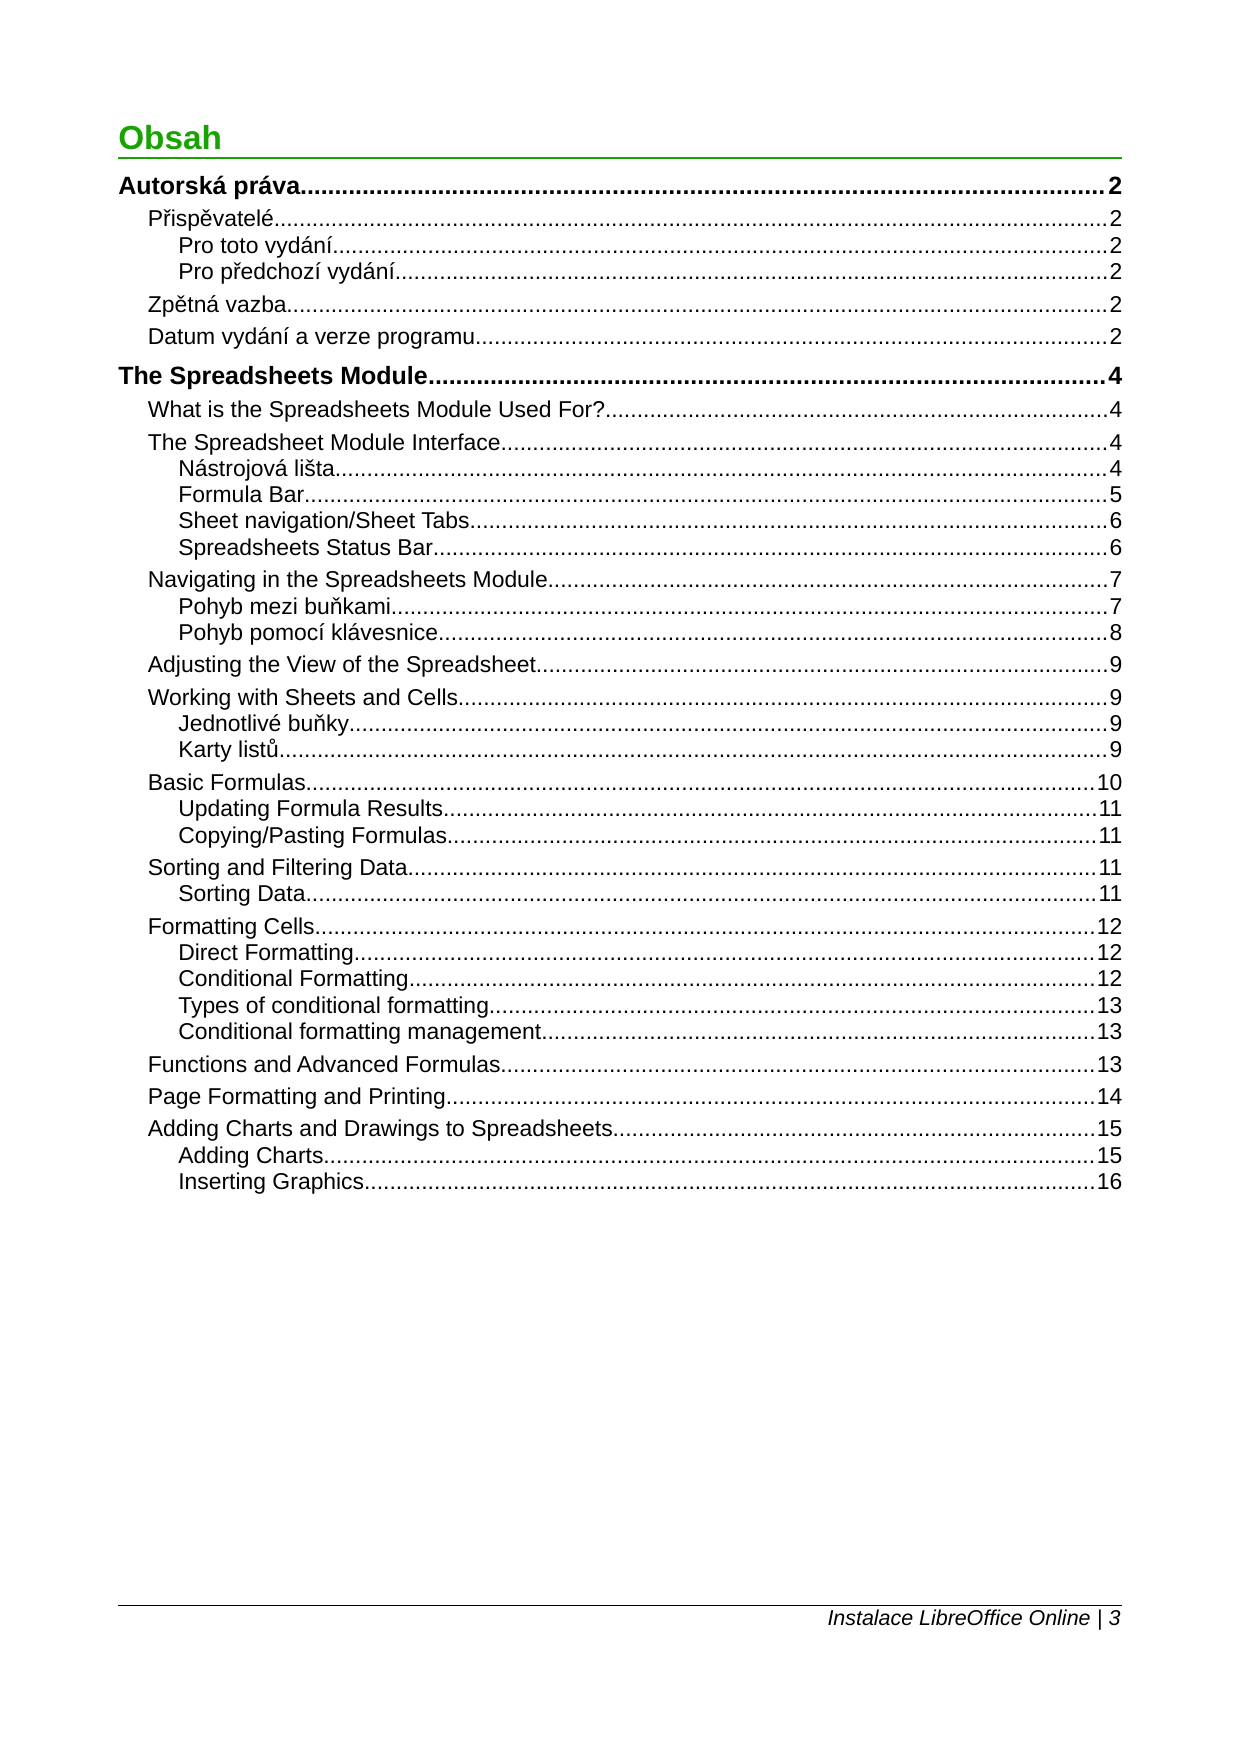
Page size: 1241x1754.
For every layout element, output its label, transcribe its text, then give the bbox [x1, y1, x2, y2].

text Adjusting the View of the Spreadsheet 9 [148, 651, 1122, 678]
text Jednotlivé buňky 9 [178, 710, 1122, 736]
text Zpětná vazba 2 [148, 291, 1122, 317]
subtitle Obsah [118, 118, 1122, 157]
text Types of conditional formatting 13 [178, 992, 1122, 1018]
text The Spreadsheet Module Interface 4 [148, 428, 1122, 455]
text Spreadsheets Status Bar 6 [178, 534, 1122, 560]
text Adding Charts 15 [178, 1142, 1122, 1168]
text Conditional Formatting 12 [178, 965, 1122, 992]
text Sorting and Filtering Data 11 [148, 854, 1122, 880]
text Nástrojová lišta 4 [178, 455, 1122, 481]
text Pohyb mezi buňkami 7 [178, 593, 1122, 619]
text Functions and Advanced Formulas 13 [148, 1051, 1122, 1077]
text Inserting Graphics 16 [178, 1168, 1122, 1194]
text Adding Charts and Drawings to Spreadsheets 15 [148, 1115, 1122, 1142]
text Pro předchozí vydání 2 [178, 258, 1122, 284]
text Updating Formula Results 11 [178, 795, 1122, 822]
text Conditional formatting management 13 [178, 1018, 1122, 1044]
text Page Formatting and Printing 14 [148, 1083, 1122, 1109]
text Pohyb pomocí klávesnice 8 [178, 619, 1122, 645]
text Copying/Pasting Formulas 11 [178, 822, 1122, 848]
text Datum vydání a verze programu 2 [148, 323, 1122, 349]
text Sheet navigation/Sheet Tabs 6 [178, 507, 1122, 534]
text What is the Spreadsheets Module Used For? 4 [148, 396, 1122, 422]
text Karty listů 9 [178, 736, 1122, 763]
text Formula Bar 5 [178, 481, 1122, 507]
text Basic Formulas 10 [148, 769, 1122, 795]
text Working with Sheets and Cells 9 [148, 684, 1122, 710]
text Navigating in the Spreadsheets Module 7 [148, 566, 1122, 593]
text Direct Formatting 12 [178, 939, 1122, 965]
text Pro toto vydání 2 [178, 232, 1122, 258]
text Přispěvatelé 2 [148, 205, 1122, 232]
text Autorská práva 2 [118, 171, 1122, 199]
text Sorting Data 11 [178, 880, 1122, 907]
text Formatting Cells 12 [148, 913, 1122, 939]
text The Spreadsheets Module 4 [118, 361, 1122, 390]
